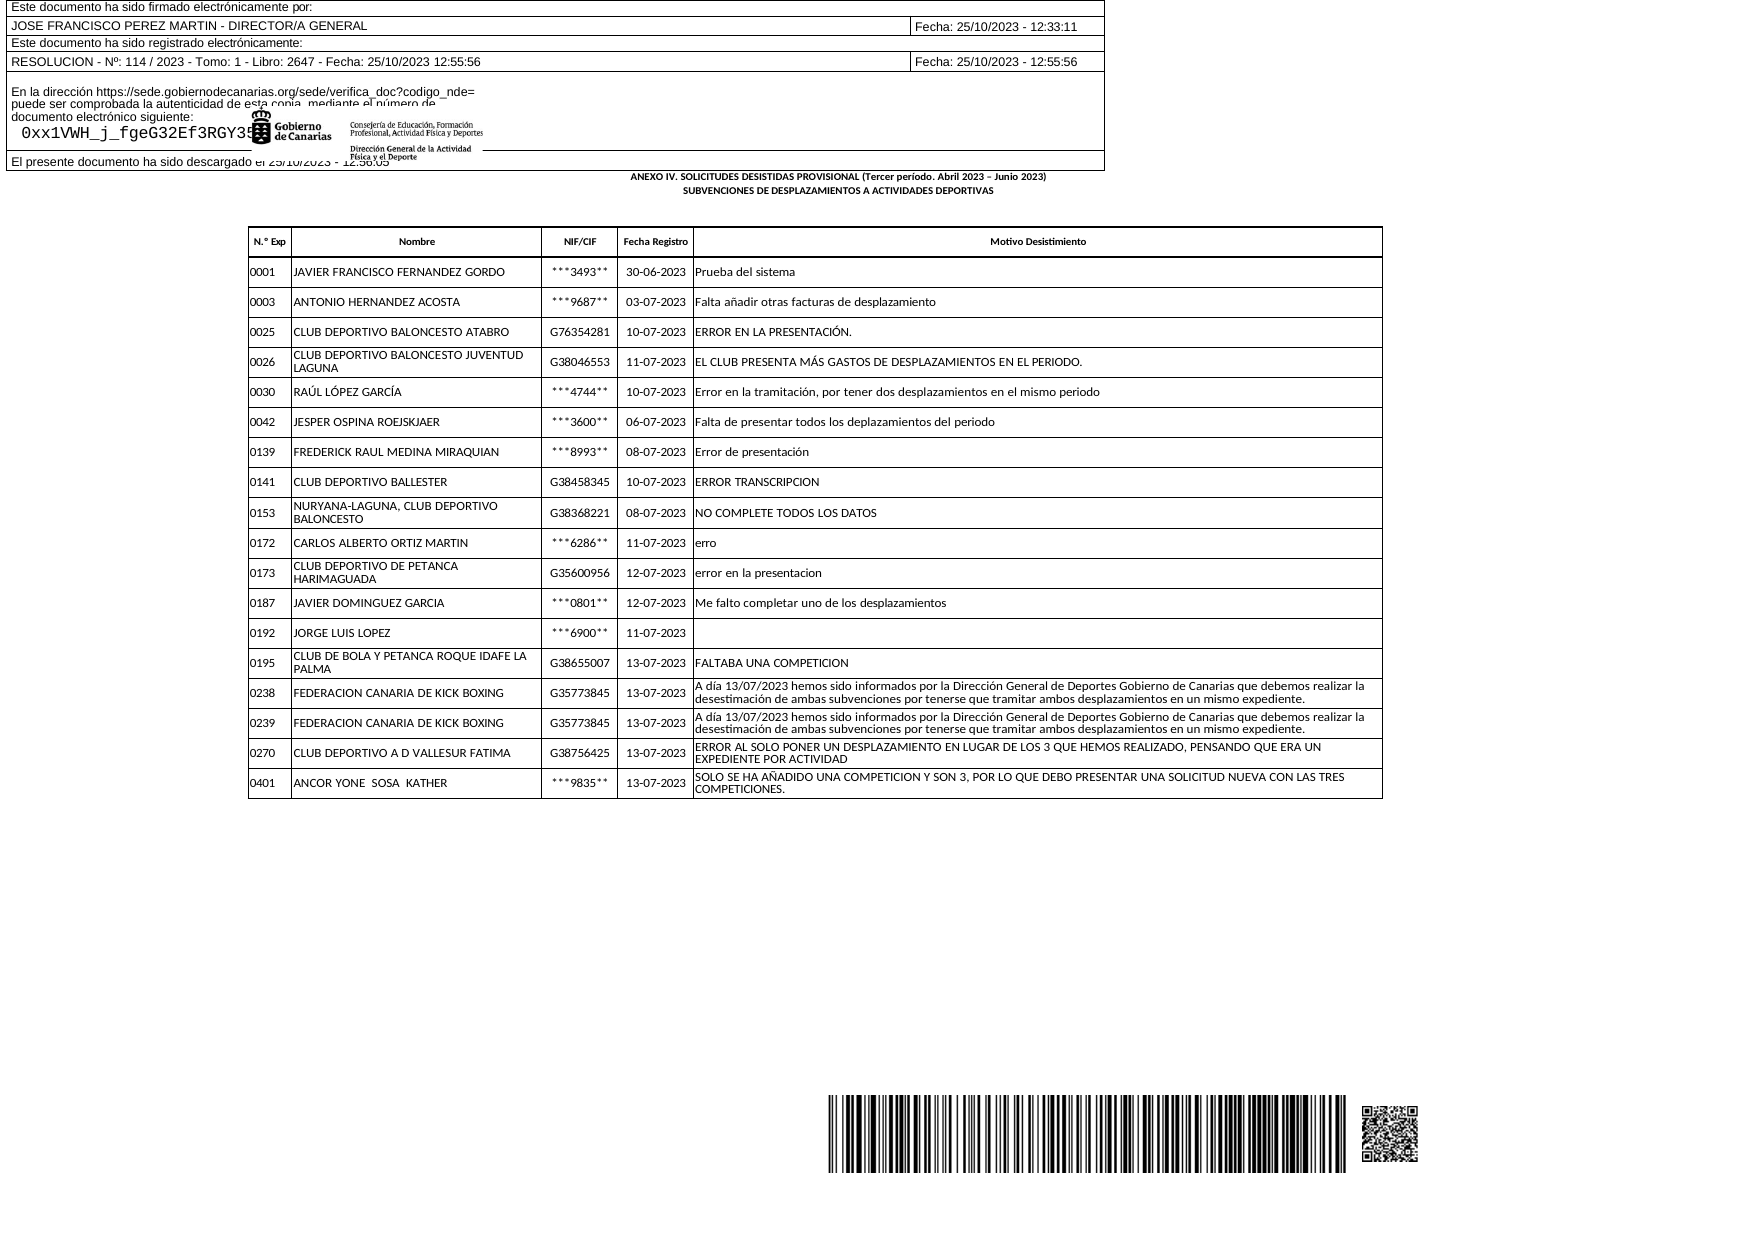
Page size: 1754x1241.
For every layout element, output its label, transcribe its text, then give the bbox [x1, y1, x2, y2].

table_cell 13-07-2023 [618, 769, 693, 798]
table_cell CLUB DEPORTIVO BALONCESTO ATABRO [292, 318, 541, 347]
table_header Fecha Registro [618, 228, 693, 256]
table_cell CARLOS ALBERTO ORTIZ MARTIN [292, 529, 541, 557]
table_cell JAVIER DOMINGUEZ GARCIA [292, 589, 541, 618]
table_cell G35773845 [542, 709, 617, 738]
table_cell 08-07-2023 [618, 438, 693, 467]
table_cell 0026 [249, 348, 291, 377]
table_cell ***0801** [542, 589, 617, 618]
table_cell Error en la tramitación, por tener dos desplazamientos en el mismo periodo [694, 378, 1382, 407]
table_cell 10-07-2023 [618, 468, 693, 497]
table_cell FREDERICK RAUL MEDINA MIRAQUIAN [292, 438, 541, 467]
table_cell G38046553 [542, 348, 617, 377]
table_cell Falta añadir otras facturas de desplazamiento [694, 288, 1382, 317]
table_cell 0239 [249, 709, 291, 738]
table_cell 0195 [249, 649, 291, 678]
table_cell G38655007 [542, 649, 617, 678]
table_cell Prueba del sistema [694, 258, 1382, 287]
table_cell 0401 [249, 769, 291, 798]
picture [1362, 1106, 1418, 1162]
table_cell SOLO SE HA AÑADIDO UNA COMPETICION Y SON 3, POR LO QUE DEBO PRESENTAR UNA SOLICITUD NUEVA CON LAS TRES COMPETICIONES. [694, 769, 1382, 798]
table_cell 08-07-2023 [618, 498, 693, 527]
table_cell NO COMPLETE TODOS LOS DATOS [694, 498, 1382, 527]
table_cell 0030 [249, 378, 291, 407]
picture [251, 106, 483, 161]
table_cell 13-07-2023 [618, 709, 693, 738]
table_cell 0172 [249, 529, 291, 557]
picture [828, 1095, 1346, 1173]
table_cell NURYANA-LAGUNA, CLUB DEPORTIVO BALONCESTO [292, 498, 541, 527]
table_cell 30-06-2023 [618, 258, 693, 287]
table_cell 13-07-2023 [618, 649, 693, 678]
table_cell 0001 [249, 258, 291, 287]
table_cell ***3493** [542, 258, 617, 287]
table_cell CLUB DEPORTIVO BALLESTER [292, 468, 541, 497]
table_cell FEDERACION CANARIA DE KICK BOXING [292, 709, 541, 738]
table_cell FALTABA UNA COMPETICION [694, 649, 1382, 678]
table_cell 13-07-2023 [618, 679, 693, 708]
table_cell 11-07-2023 [618, 529, 693, 557]
table_cell EL CLUB PRESENTA MÁS GASTOS DE DESPLAZAMIENTOS EN EL PERIODO. [694, 348, 1382, 377]
table_cell RAÚL LÓPEZ GARCÍA [292, 378, 541, 407]
table_cell G76354281 [542, 318, 617, 347]
table_cell ***6900** [542, 619, 617, 648]
table_cell 06-07-2023 [618, 408, 693, 437]
table_cell erro [694, 529, 1382, 557]
table_cell 0173 [249, 559, 291, 588]
table_cell 11-07-2023 [618, 348, 693, 377]
table_cell ***6286** [542, 529, 617, 557]
table_cell A día 13/07/2023 hemos sido informados por la Dirección General de Deportes Gobierno de Canarias que debemos realizar la desestimación de ambas subvenciones por tenerse que tramitar ambos desplazamientos en un mismo expediente. [694, 679, 1382, 708]
table_cell 0270 [249, 739, 291, 768]
table_cell 0025 [249, 318, 291, 347]
table_cell CLUB DEPORTIVO A D VALLESUR FATIMA [292, 739, 541, 768]
table_cell 0192 [249, 619, 291, 648]
table_header N.º Exp [249, 228, 291, 256]
table_cell error en la presentacion [694, 559, 1382, 588]
table_cell Falta de presentar todos los deplazamientos del periodo [694, 408, 1382, 437]
table_cell Me falto completar uno de los desplazamientos [694, 589, 1382, 618]
table_cell 13-07-2023 [618, 739, 693, 768]
table_cell CLUB DE BOLA Y PETANCA ROQUE IDAFE LA PALMA [292, 649, 541, 678]
table_cell A día 13/07/2023 hemos sido informados por la Dirección General de Deportes Gobierno de Canarias que debemos realizar la desestimación de ambas subvenciones por tenerse que tramitar ambos desplazamientos en un mismo expediente. [694, 709, 1382, 738]
table_cell 11-07-2023 [618, 619, 693, 648]
table_cell G38756425 [542, 739, 617, 768]
table_cell JAVIER FRANCISCO FERNANDEZ GORDO [292, 258, 541, 287]
table_cell ERROR TRANSCRIPCION [694, 468, 1382, 497]
table_cell JORGE LUIS LOPEZ [292, 619, 541, 648]
table_cell 0003 [249, 288, 291, 317]
table_cell G35773845 [542, 679, 617, 708]
table_cell ANCOR YONE SOSA KATHER [292, 769, 541, 798]
table_cell G38458345 [542, 468, 617, 497]
table_cell ***9835** [542, 769, 617, 798]
table_cell 10-07-2023 [618, 378, 693, 407]
table_header Motivo Desistimiento [694, 228, 1382, 256]
table_cell 0187 [249, 589, 291, 618]
table_cell Error de presentación [694, 438, 1382, 467]
table_cell 0139 [249, 438, 291, 467]
table_cell 12-07-2023 [618, 559, 693, 588]
table_cell CLUB DEPORTIVO DE PETANCA HARIMAGUADA [292, 559, 541, 588]
table_cell G38368221 [542, 498, 617, 527]
table_cell 0042 [249, 408, 291, 437]
table_header Nombre [292, 228, 541, 256]
table_cell ***9687** [542, 288, 617, 317]
table_cell ERROR AL SOLO PONER UN DESPLAZAMIENTO EN LUGAR DE LOS 3 QUE HEMOS REALIZADO, PENSANDO QUE ERA UN EXPEDIENTE POR ACTIVIDAD [694, 739, 1382, 768]
table_cell JESPER OSPINA ROEJSKJAER [292, 408, 541, 437]
table_cell FEDERACION CANARIA DE KICK BOXING [292, 679, 541, 708]
text ANEXO IV. SOLICITUDES DESISTIDAS PROVISIONAL (Tercer período. Abril 2023 – Junio 2023) SUBVENCIONES DE DESPLAZAMIENTOS A ACTIVIDADES DEPORTIVAS [630, 171, 1047, 197]
table_cell 0153 [249, 498, 291, 527]
table_cell G35600956 [542, 559, 617, 588]
table_cell CLUB DEPORTIVO BALONCESTO JUVENTUD LAGUNA [292, 348, 541, 377]
table_cell ERROR EN LA PRESENTACIÓN. [694, 318, 1382, 347]
table_cell 0141 [249, 468, 291, 497]
table_cell ANTONIO HERNANDEZ ACOSTA [292, 288, 541, 317]
table_cell 10-07-2023 [618, 318, 693, 347]
table_cell ***8993** [542, 438, 617, 467]
table_cell ***3600** [542, 408, 617, 437]
table_cell 0238 [249, 679, 291, 708]
table_cell [694, 619, 1382, 648]
table_cell ***4744** [542, 378, 617, 407]
table_header NIF/CIF [542, 228, 617, 256]
table_cell 12-07-2023 [618, 589, 693, 618]
table_cell 03-07-2023 [618, 288, 693, 317]
